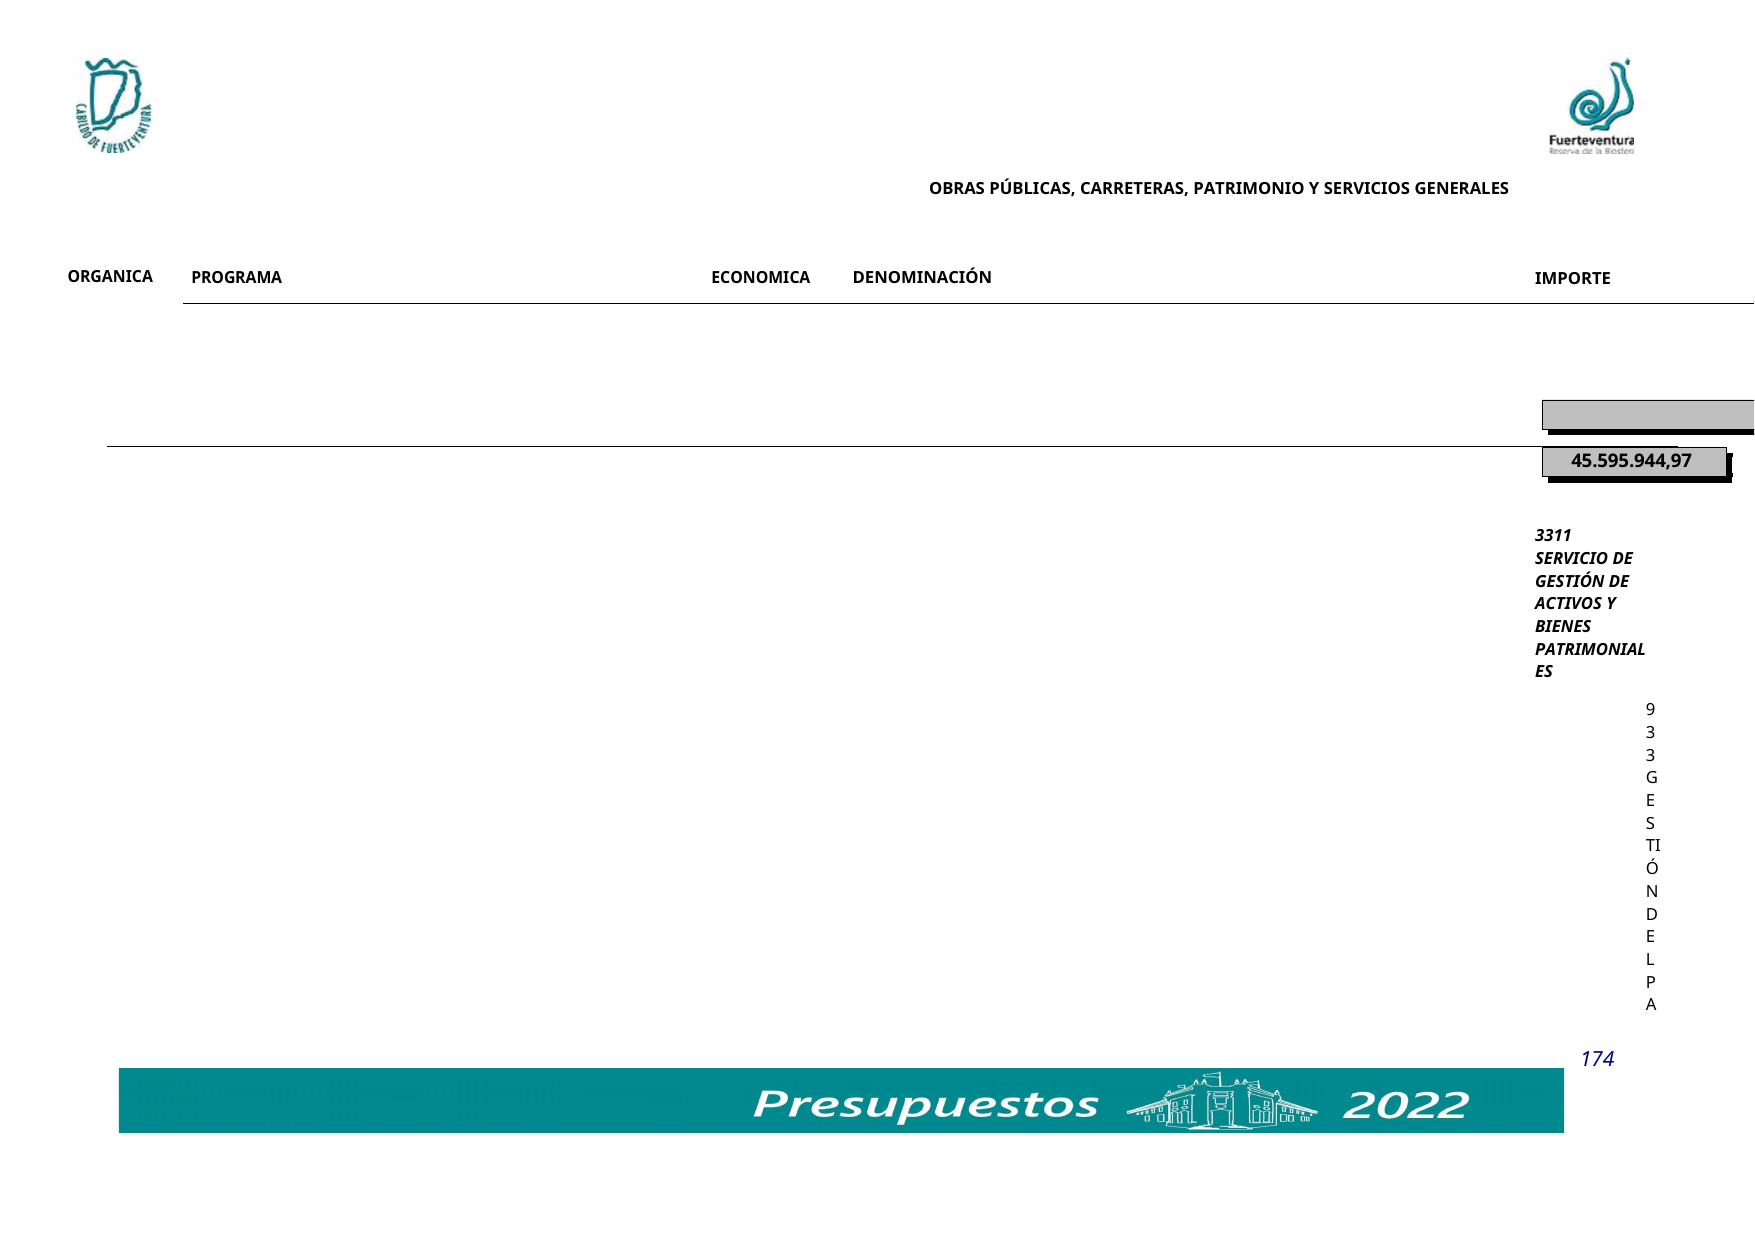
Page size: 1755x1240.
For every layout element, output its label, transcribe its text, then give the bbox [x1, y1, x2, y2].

text IMPORTE [1535, 266, 1648, 289]
text 933 GESTIÓN DEL PA [1646, 698, 1661, 1016]
text 3311 SERVICIO DE GESTIÓN DE ACTIVOS Y BIENES PATRIMONIALES [1535, 524, 1648, 683]
text ORGANICA PROGRAMA ECONOMICA DENOMINACIÓN [67, 265, 1008, 289]
